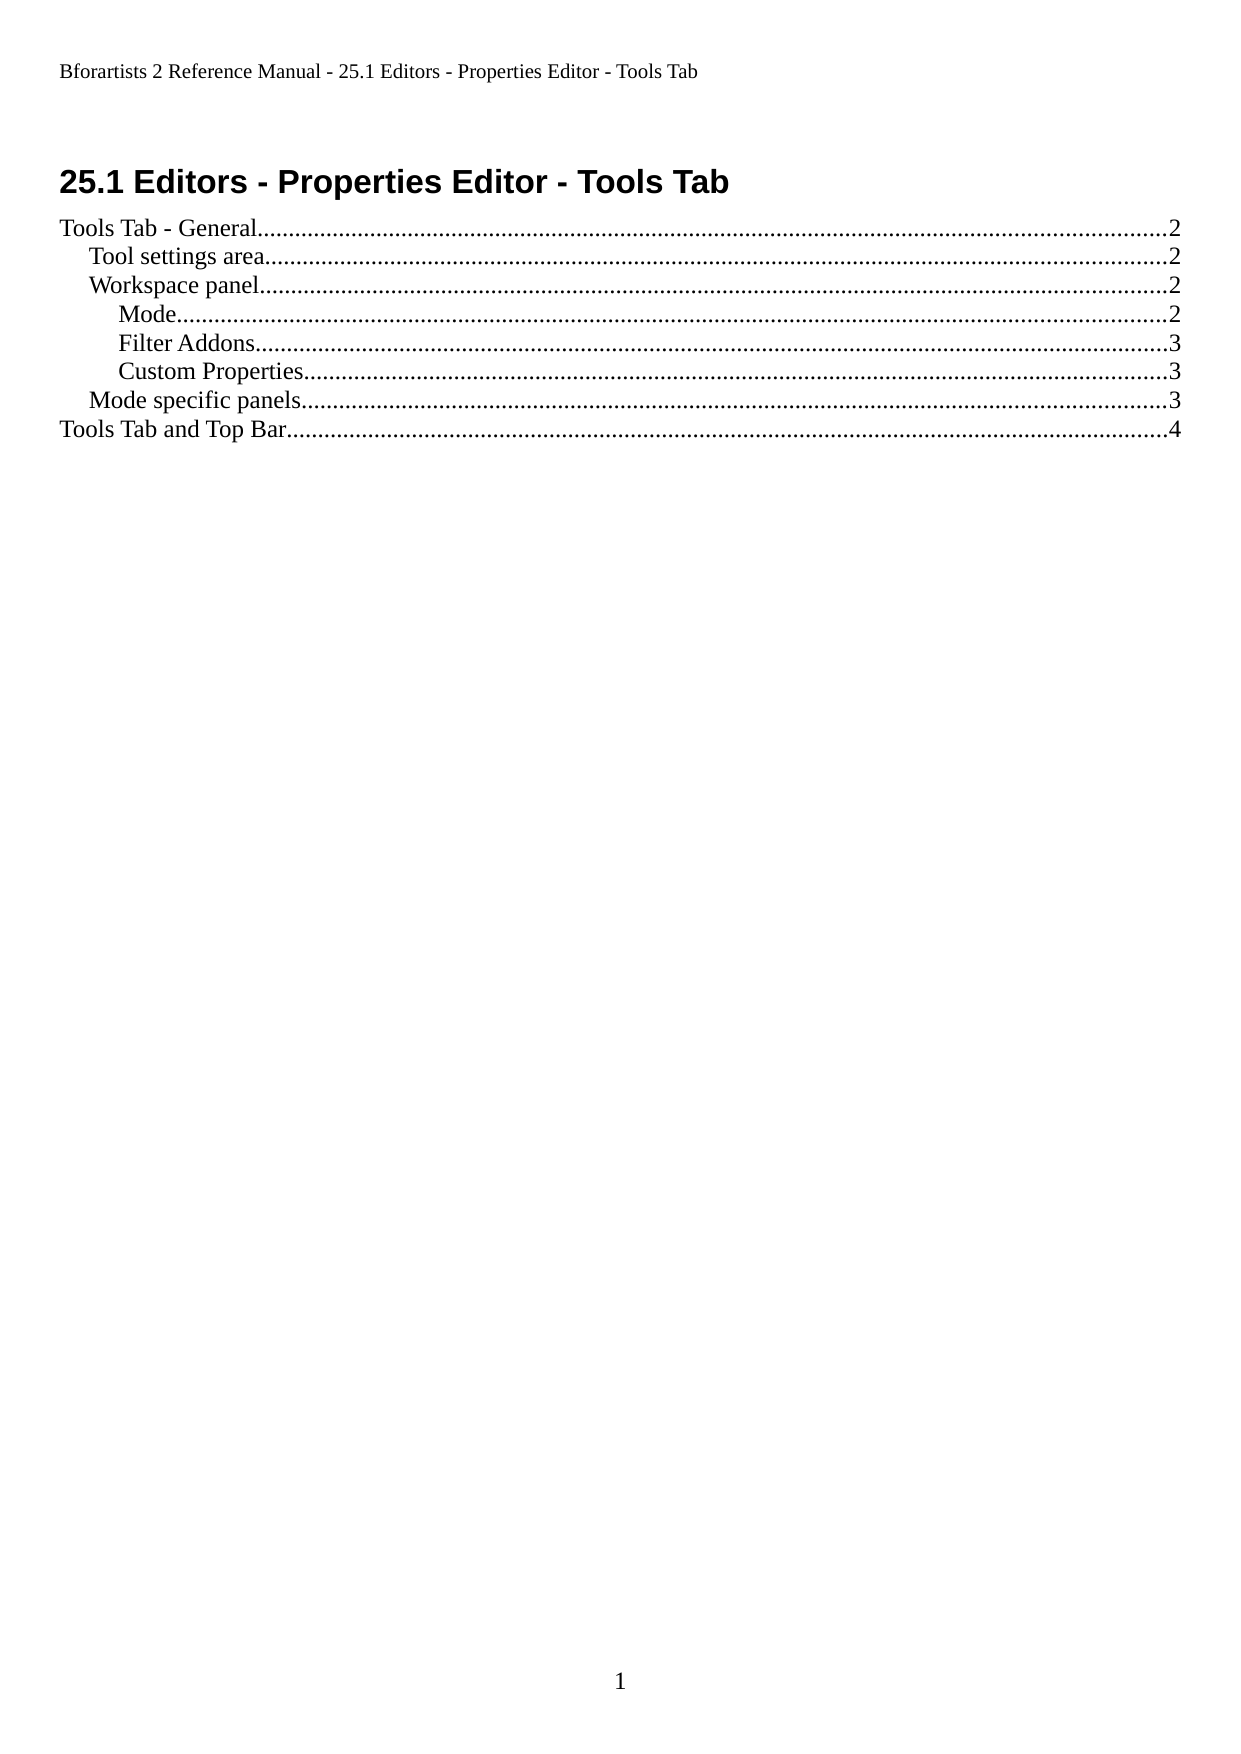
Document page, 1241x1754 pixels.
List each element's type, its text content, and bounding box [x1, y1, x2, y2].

text Mode specific panels 3 [88, 385, 1181, 414]
text Workspace panel 2 [88, 270, 1181, 299]
text Tools Tab and Top Bar 4 [59, 414, 1181, 443]
text Filter Addons 3 [118, 328, 1181, 356]
text Mode 2 [118, 299, 1181, 328]
text Tools Tab - General 2 [59, 213, 1181, 241]
text Custom Properties 3 [118, 356, 1181, 385]
text Tool settings area 2 [88, 241, 1181, 270]
subtitle 25.1 Editors - Properties Editor - Tools Tab [59, 162, 1181, 200]
